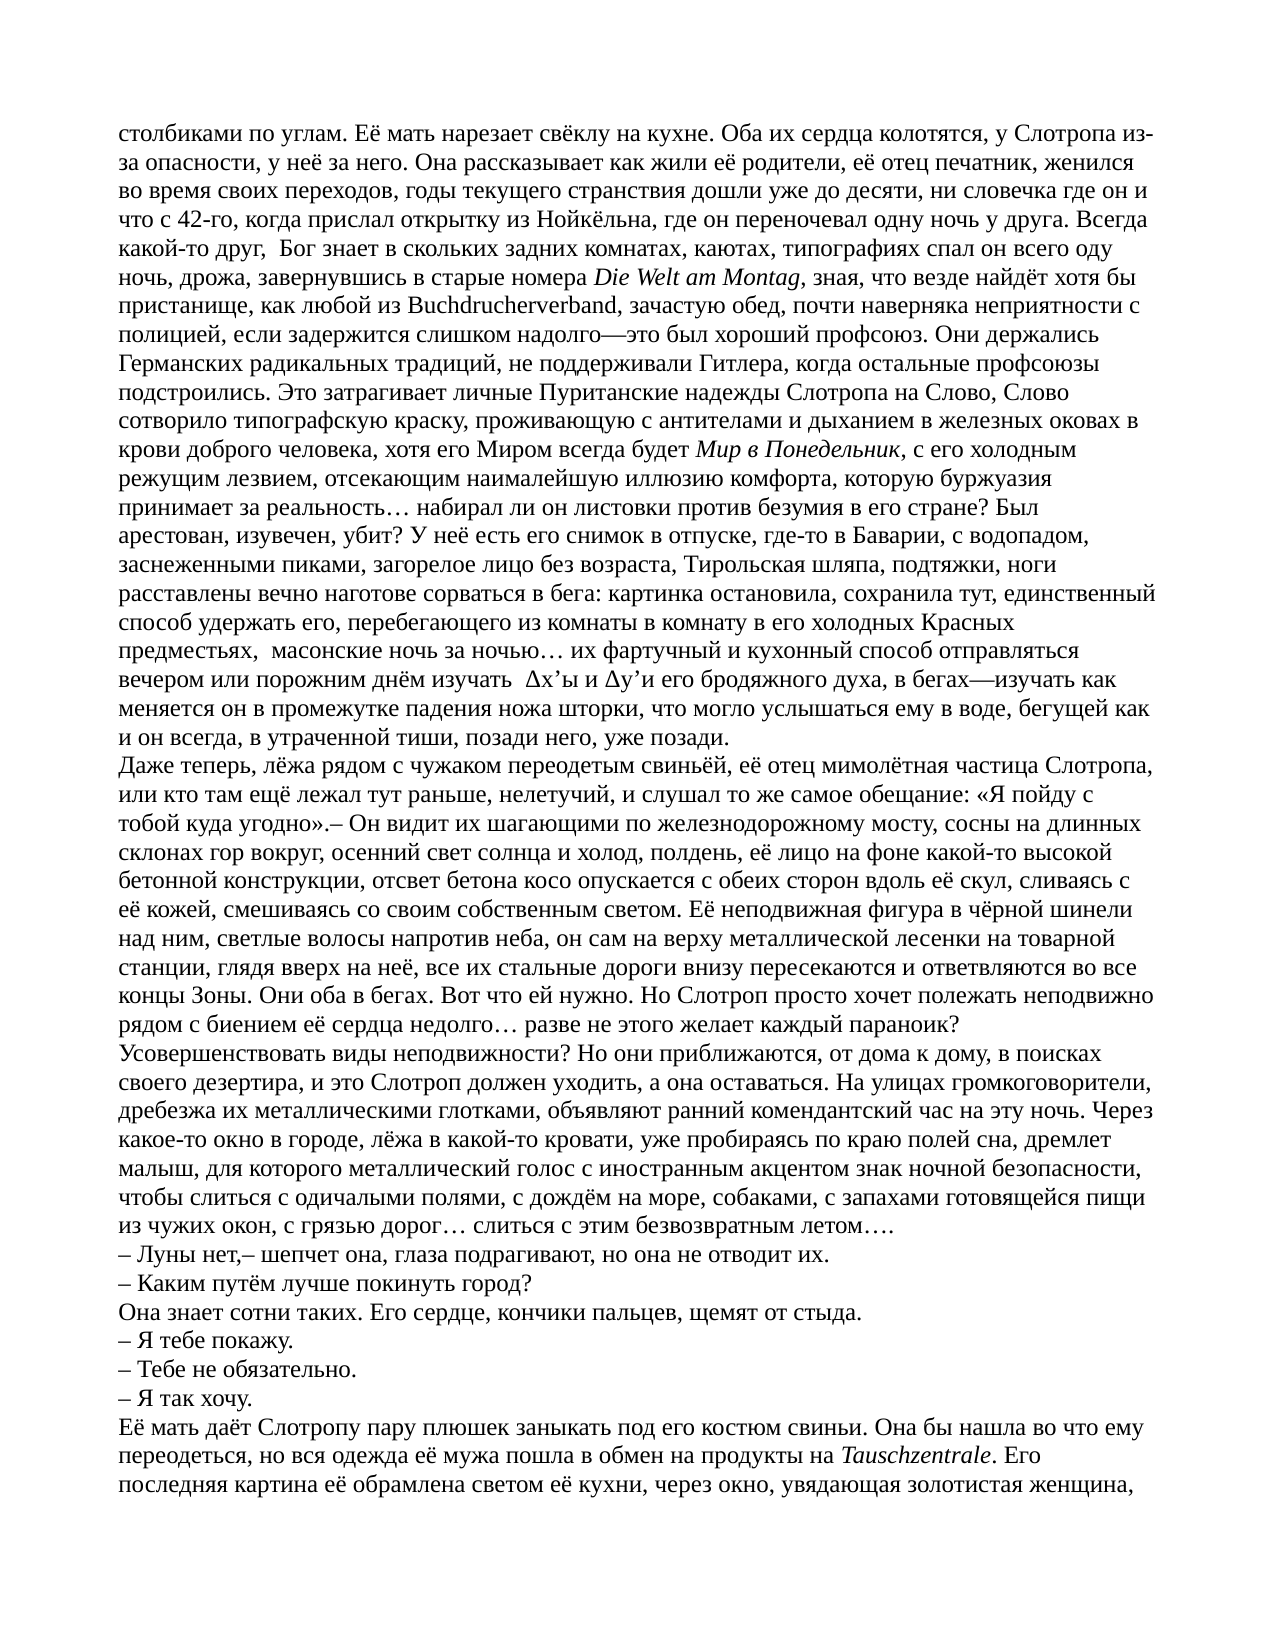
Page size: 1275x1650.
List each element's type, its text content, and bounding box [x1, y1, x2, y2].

text – Каким путём лучше покинуть город? [118, 1268, 1157, 1297]
text Она знает сотни таких. Его сердце, кончики пальцев, щемят от стыда. [118, 1297, 1157, 1326]
text – Я тебе покажу. [118, 1326, 1157, 1354]
text – Луны нет,– шепчет она, глаза подрагивают, но она не отводит их. [118, 1239, 1157, 1268]
text Её мать даёт Слотропу пару плюшек заныкать под его костюм свиньи. Она бы нашла во что ему переодеться, но вся одежда её мужа пошла в обмен на продукты на Tauschzentrale. Его последняя картина её обрамлена светом её кухни, через окно, увядающая золотистая женщина, [118, 1412, 1157, 1498]
text Даже теперь, лёжа рядом с чужаком переодетым свиньёй, её отец мимолётная частица Слотропа, или кто там ещё лежал тут раньше, нелетучий, и слушал то же самое обещание: «Я пойду с тобой куда угодно».– Он видит их шагающими по железнодорожному мосту, сосны на длинных склонах гор вокруг, осенний свет солнца и холод, полдень, её лицо на фоне какой-то высокой бетонной конструкции, отсвет бетона косо опускается с обеих сторон вдоль её скул, сливаясь с её кожей, смешиваясь со своим собственным светом. Её неподвижная фигура в чёрной шинели над ним, светлые волосы напротив неба, он сам на верху металлической лесенки на товарной станции, глядя вверх на неё, все их стальные дороги внизу пересекаются и ответвляются во все концы Зоны. Они оба в бегах. Вот что ей нужно. Но Слотроп просто хочет полежать неподвижно рядом с биением её сердца недолго… разве не этого желает каждый параноик? Усовершенствовать виды неподвижности? Но они приближаются, от дома к дому, в поисках своего дезертира, и это Слотроп должен уходить, а она оставаться. На улицах громкоговорители, дребезжа их металлическими глотками, объявляют ранний комендантский час на эту ночь. Через какое-то окно в городе, лёжа в какой-то кровати, уже пробираясь по краю полей сна, дремлет малыш, для которого металлический голос с иностранным акцентом знак ночной безопасности, чтобы слиться с одичалыми полями, с дождём на море, собаками, с запахами готовящейся пищи из чужих окон, с грязью дорог… слиться с этим безвозвратным летом…. [118, 751, 1157, 1239]
text столбиками по углам. Её мать нарезает свёклу на кухне. Оба их сердца колотятся, у Слотропа из-за опасности, у неё за него. Она рассказывает как жили её родители, её отец печатник, женился во время своих переходов, годы текущего странствия дошли уже до десяти, ни словечка где он и что с 42-го, когда прислал открытку из Нойкёльна, где он переночевал одну ночь у друга. Всегда какой-то друг, Бог знает в скольких задних комнатах, каютах, типографиях спал он всего оду ночь, дрожа, завернувшись в старые номера Die Welt am Montag, зная, что везде найдёт хотя бы пристанище, как любой из Buchdrucherverband, зачастую обед, почти наверняка неприятности с полицией, если задержится слишком надолго—это был хороший профсоюз. Они держались Германских радикальных традиций, не поддерживали Гитлера, когда остальные профсоюзы подстроились. Это затрагивает личные Пуританские надежды Слотропа на Слово, Слово сотворило типографскую краску, проживающую с антителами и дыханием в железных оковах в крови доброго человека, хотя его Миром всегда будет Мир в Понедельник, с его холодным режущим лезвием, отсекающим наималейшую иллюзию комфорта, которую буржуазия принимает за реальность… набирал ли он листовки против безумия в его стране? Был арестован, изувечен, убит? У неё есть его снимок в отпуске, где-то в Баварии, с водопадом, заснеженными пиками, загорелое лицо без возраста, Тирольская шляпа, подтяжки, ноги расставлены вечно наготове сорваться в бега: картинка остановила, сохранила тут, единственный способ удержать его, перебегающего из комнаты в комнату в его холодных Красных предместьях, масонские ночь за ночью… их фартучный и кухонный способ отправляться вечером или порожним днём изучать Δх’ы и Δу’и его бродяжного духа, в бегах—изучать как меняется он в промежутке падения ножа шторки, что могло услышаться ему в воде, бегущей как и он всегда, в утраченной тиши, позади него, уже позади. [118, 118, 1157, 751]
text – Я так хочу. [118, 1383, 1157, 1412]
text – Тебе не обязательно. [118, 1354, 1157, 1383]
